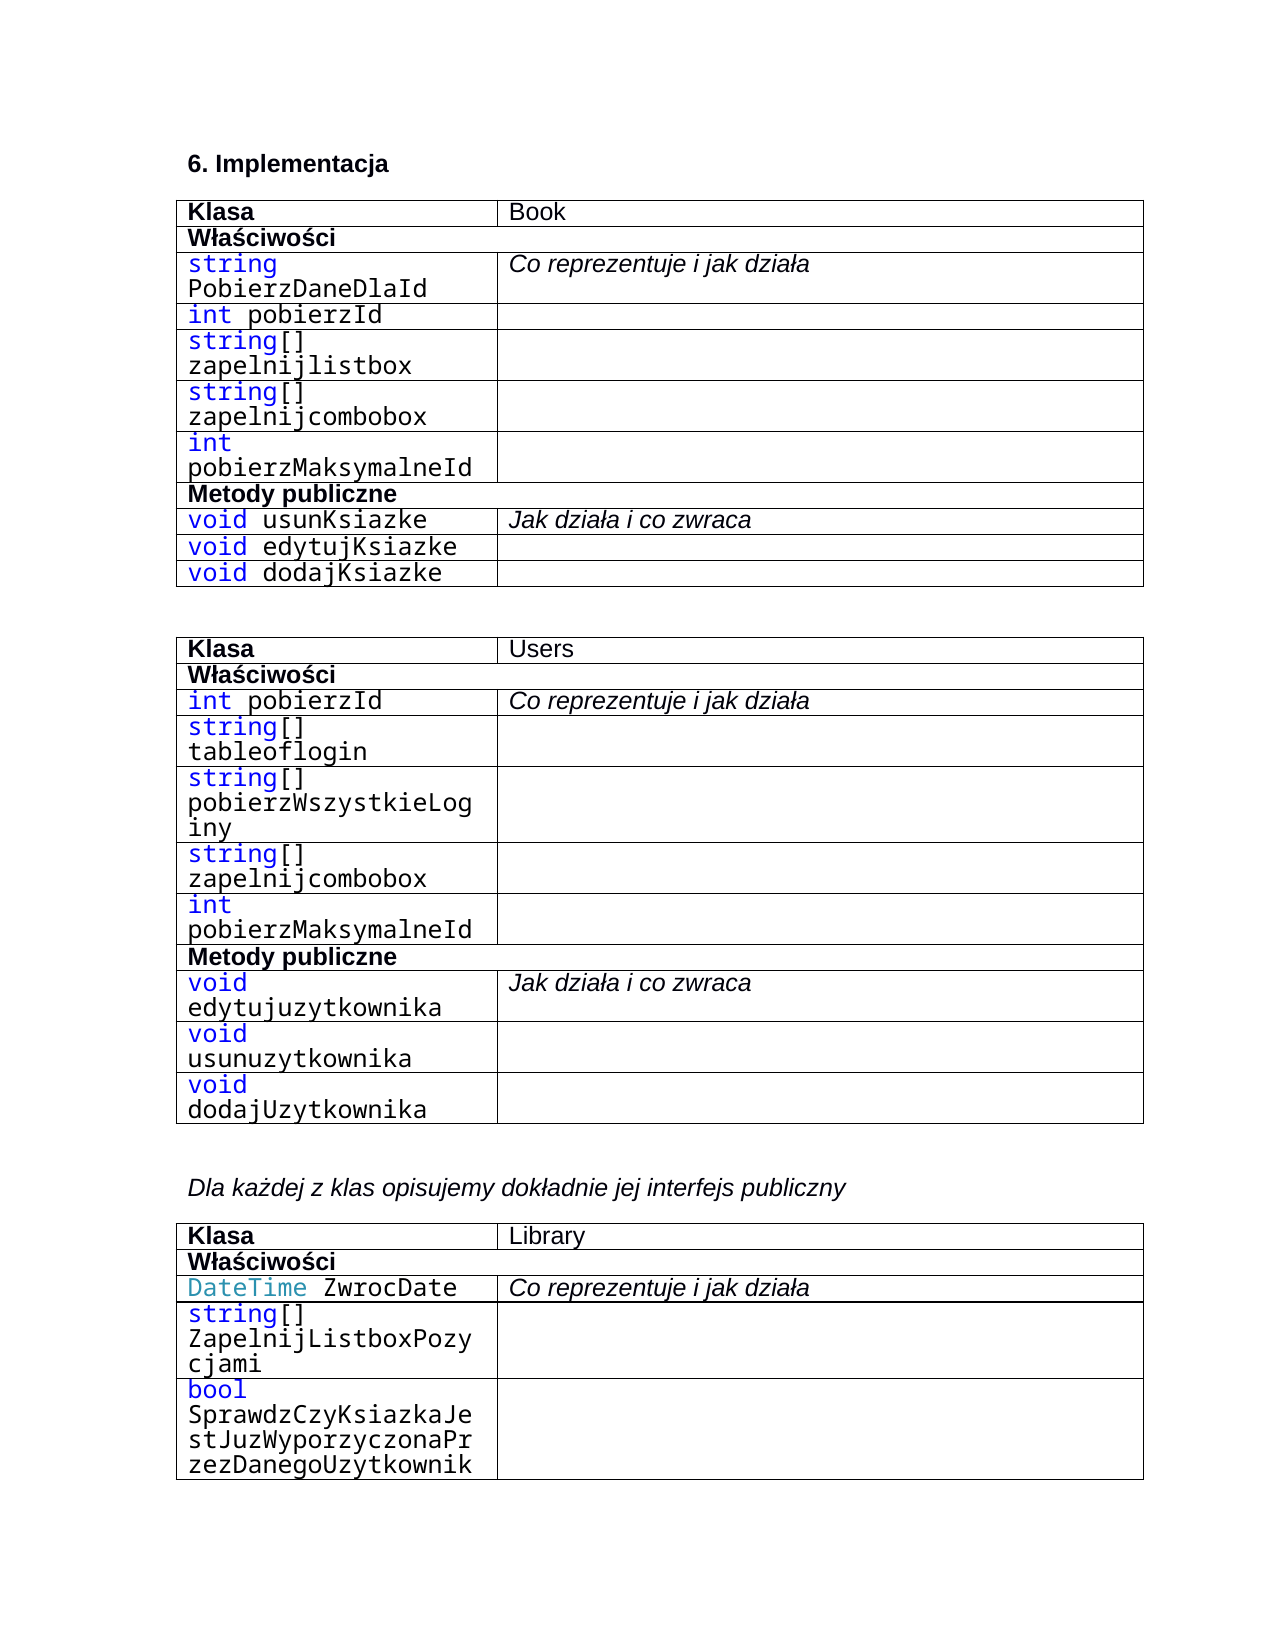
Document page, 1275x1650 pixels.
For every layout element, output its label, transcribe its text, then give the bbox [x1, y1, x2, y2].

table_cell [498, 716, 1143, 766]
table_cell void edytujuzytkownika [177, 971, 497, 1021]
table_header Klasa [177, 201, 497, 226]
table_cell Właściwości [177, 1250, 1143, 1275]
table_cell string[] zapelnijcombobox [177, 381, 497, 431]
table_cell int pobierzMaksymalneId [177, 894, 497, 944]
table_cell DateTime ZwrocDate [177, 1276, 497, 1301]
table_cell int pobierzId [177, 690, 497, 715]
table_cell void usunKsiazke [177, 509, 497, 534]
table_cell string[] zapelnijlistbox [177, 330, 497, 380]
table_cell [498, 1303, 1143, 1377]
table_header Book [498, 201, 1143, 226]
table_header Library [498, 1224, 1143, 1249]
table_cell [498, 381, 1143, 431]
table_header Klasa [177, 638, 497, 663]
table_cell Co reprezentuje i jak działa [498, 253, 1143, 303]
table_cell Właściwości [177, 664, 1143, 689]
table_cell Metody publiczne [177, 483, 1143, 508]
table_cell [498, 1073, 1143, 1123]
table_cell Co reprezentuje i jak działa [498, 1276, 1143, 1301]
table_cell [498, 843, 1143, 893]
table_cell void edytujKsiazke [177, 535, 497, 560]
table_cell bool SprawdzCzyKsiazkaJestJuzWyporzyczonaPrzezDanegoUzytkownik [177, 1379, 497, 1478]
table_header Klasa [177, 1224, 497, 1249]
text 6. Implementacja [187, 150, 1087, 179]
table_cell [498, 561, 1143, 586]
table_cell [498, 535, 1143, 560]
table_cell [498, 1022, 1143, 1072]
table_cell [498, 894, 1143, 944]
table_cell int pobierzId [177, 304, 497, 329]
table_cell Co reprezentuje i jak działa [498, 690, 1143, 715]
table_cell string[] zapelnijcombobox [177, 843, 497, 893]
table_cell [498, 304, 1143, 329]
table_cell string[] pobierzWszystkieLoginy [177, 767, 497, 842]
table_cell string PobierzDaneDlaId [177, 253, 497, 303]
table_cell [498, 1379, 1143, 1478]
table_cell string[] tableoflogin [177, 716, 497, 766]
table_cell Metody publiczne [177, 945, 1143, 970]
table_cell void dodajUzytkownika [177, 1073, 497, 1123]
table_cell [498, 432, 1143, 482]
table_cell [498, 767, 1143, 842]
text Dla każdej z klas opisujemy dokładnie jej interfejs publiczny [187, 1174, 1087, 1202]
table_cell [498, 330, 1143, 380]
table_cell void dodajKsiazke [177, 561, 497, 586]
table_cell Jak działa i co zwraca [498, 971, 1143, 1021]
table_cell int pobierzMaksymalneId [177, 432, 497, 482]
table_cell Właściwości [177, 227, 1143, 252]
table_cell string[] ZapelnijListboxPozycjami [177, 1303, 497, 1377]
table_cell void usunuzytkownika [177, 1022, 497, 1072]
table_header Users [498, 638, 1143, 663]
table_cell Jak działa i co zwraca [498, 509, 1143, 534]
